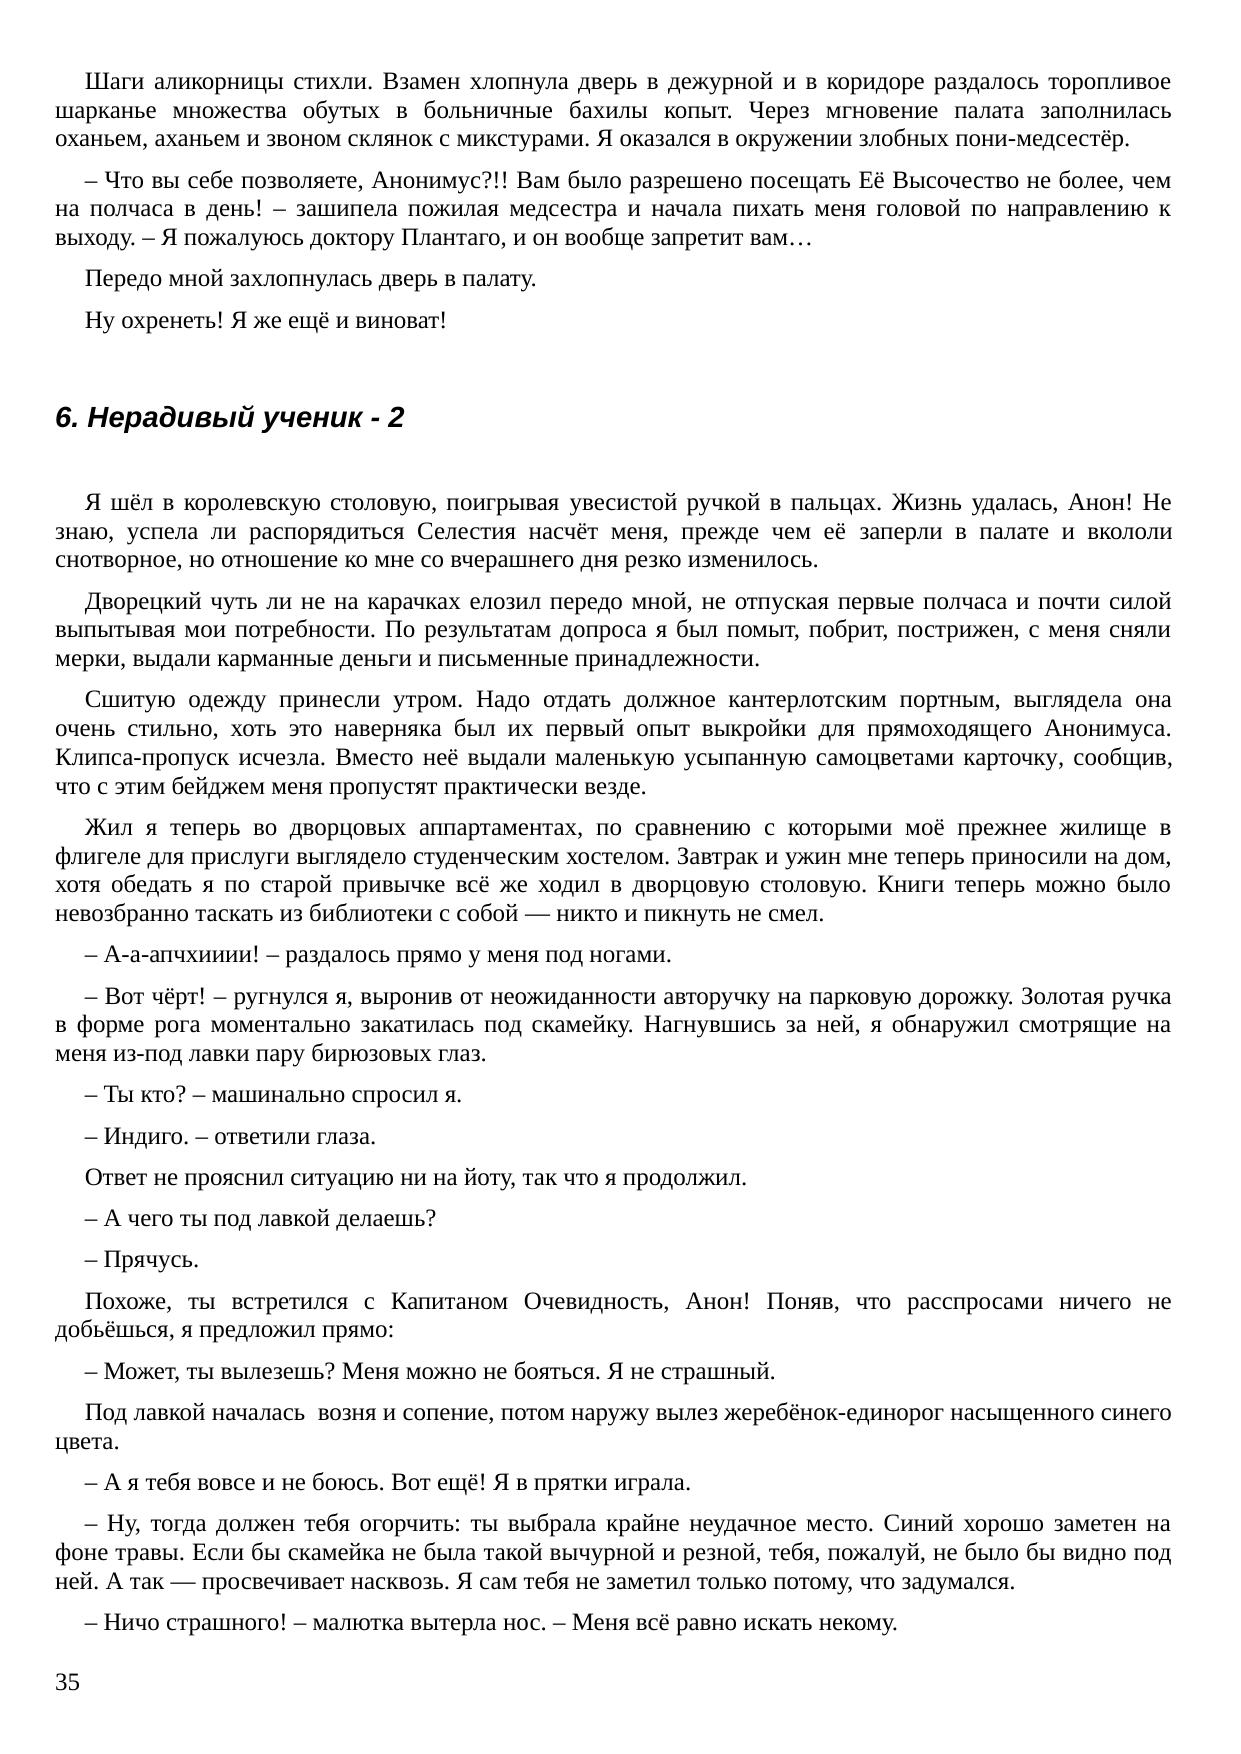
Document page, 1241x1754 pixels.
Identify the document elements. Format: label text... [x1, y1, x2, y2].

text – Ничо страшного! – малютка вытерла нос. – Меня всё равно искать некому. [55, 1607, 1173, 1636]
text – Что вы себе позволяете, Анонимус?!! Вам было разрешено посещать Её Высочество не более, чем на полчаса в день! – зашипела пожилая медсестра и начала пихать меня головой по направлению к выходу. – Я пожалуюсь доктору Плантаго, и он вообще запретит вам… [55, 165, 1173, 251]
text Под лавкой началась возня и сопение, потом наружу вылез жеребёнок-единорог насыщенного синего цвета. [55, 1397, 1173, 1454]
text – Вот чёрт! – ругнулся я, выронив от неожиданности авторучку на парковую дорожку. Золотая ручка в форме рога моментально закатилась под скамейку. Нагнувшись за ней, я обнаружил смотрящие на меня из-под лавки пару бирюзовых глаз. [55, 981, 1173, 1067]
text Жил я теперь во дворцовых аппартаментах, по сравнению с которыми моё прежнее жилище в флигеле для прислуги выглядело студенческим хостелом. Завтрак и ужин мне теперь приносили на дом, хотя обедать я по старой привычке всё же ходил в дворцовую столовую. Книги теперь можно было невозбранно таскать из библиотеки с собой — никто и пикнуть не смел. [55, 812, 1173, 927]
text Шаги аликорницы стихли. Взамен хлопнула дверь в дежурной и в коридоре раздалось торопливое шарканье множества обутых в больничные бахилы копыт. Через мгновение палата заполнилась оханьем, аханьем и звоном склянок с микстурами. Я оказался в окружении злобных пони-медсестёр. [55, 66, 1173, 152]
text Сшитую одежду принесли утром. Надо отдать должное кантерлотским портным, выглядела она очень стильно, хоть это наверняка был их первый опыт выкройки для прямоходящего Анонимуса. Клипса-пропуск исчезла. Вместо неё выдали маленькую усыпанную самоцветами карточку, сообщив, что с этим бейджем меня пропустят практически везде. [55, 684, 1173, 799]
text – Ну, тогда должен тебя огорчить: ты выбрала крайне неудачное место. Синий хорошо заметен на фоне травы. Если бы скамейка не была такой вычурной и резной, тебя, пожалуй, не было бы видно под ней. А так — просвечивает насквозь. Я сам тебя не заметил только потому, что задумался. [55, 1508, 1173, 1594]
text Дворецкий чуть ли не на карачках елозил передо мной, не отпуская первые полчаса и почти силой выпытывая мои потребности. По результатам допроса я был помыт, побрит, пострижен, с меня сняли мерки, выдали карманные деньги и письменные принадлежности. [55, 586, 1173, 672]
text – Может, ты вылезешь? Меня можно не бояться. Я не страшный. [55, 1356, 1173, 1384]
text – А чего ты под лавкой делаешь? [55, 1203, 1173, 1232]
text Похоже, ты встретился с Капитаном Очевидность, Анон! Поняв, что расспросами ничего не добьёшься, я предложил прямо: [55, 1286, 1173, 1343]
text Ответ не прояснил ситуацию ни на йоту, так что я продолжил. [55, 1162, 1173, 1191]
text Я шёл в королевскую столовую, поигрывая увесистой ручкой в пальцах. Жизнь удалась, Анон! Не знаю, успела ли распорядиться Селестия насчёт меня, прежде чем её заперли в палате и вкололи снотворное, но отношение ко мне со вчерашнего дня резко изменилось. [55, 487, 1173, 573]
text – А я тебя вовсе и не боюсь. Вот ещё! Я в прятки играла. [55, 1467, 1173, 1496]
text – А-а-апчхииии! – раздалось прямо у меня под ногами. [55, 939, 1173, 968]
text – Прячусь. [55, 1244, 1173, 1273]
text – Ты кто? – машинально спросил я. [55, 1079, 1173, 1108]
text – Индиго. – ответили глаза. [55, 1121, 1173, 1149]
text Ну охренеть! Я же ещё и виноват! [55, 305, 1173, 333]
subtitle 6. Нерадивый ученик - 2 [55, 400, 1173, 433]
text Передо мной захлопнулась дверь в палату. [55, 263, 1173, 292]
